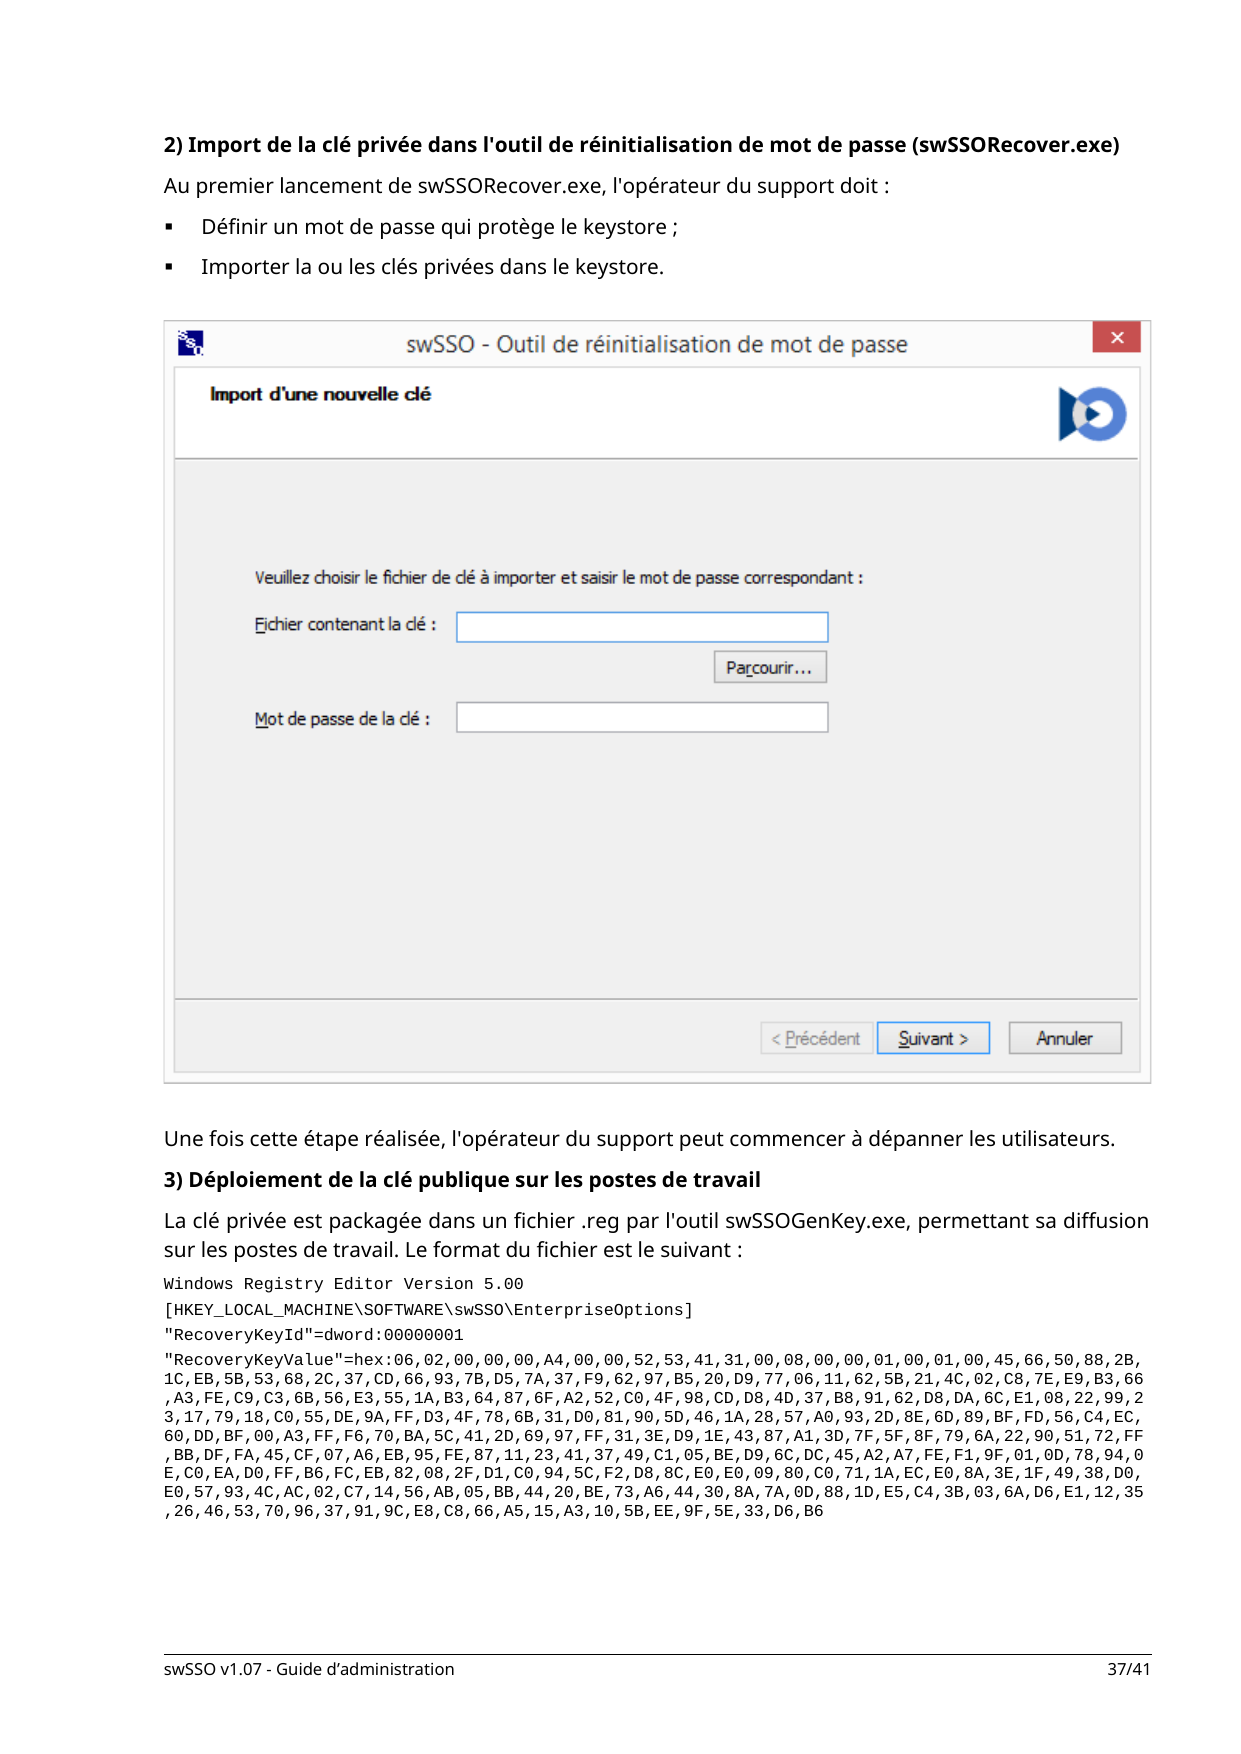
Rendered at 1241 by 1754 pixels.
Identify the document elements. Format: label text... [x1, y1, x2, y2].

list Définir un mot de passe qui protège le keystore ; [164, 212, 1152, 240]
text 2) Import de la clé privée dans l'outil de réinitialisation de mot de passe (swSSORecover.exe) [164, 131, 1152, 159]
text Une fois cette étape réalisée, l'opérateur du support peut commencer à dépanner les utilisateurs. [164, 1124, 1152, 1153]
text "RecoveryKeyId"=dword:00000001 [164, 1326, 1152, 1345]
text La clé privée est packagée dans un fichier .reg par l'outil swSSOGenKey.exe, permettant sa diffusion sur les postes de travail. Le format du fichier est le suivant : [164, 1206, 1152, 1263]
text "RecoveryKeyValue"=hex:06,02,00,00,00,A4,00,00,52,53,41,31,00,08,00,00,01,00,01,00,45,66,50,88,2B,1C,EB,5B,53,68,2C,37,CD,66,93,7B,D5,7A,37,F9,62,97,B5,20,D9,77,06,11,62,5B,21,4C,02,C8,7E,E9,B3,66,A3,FE,C9,C3,6B,56,E3,55,1A,B3,64,87,6F,A2,52,C0,4F,98,CD,D8,4D,37,B8,91,62,D8,DA,6C,E1,08,22,99,23,17,79,18,C0,55,DE,9A,FF,D3,4F,78,6B,31,D0,81,90,5D,46,1A,28,57,A0,93,2D,8E,6D,89,BF,FD,56,C4,EC,60,DD,BF,00,A3,FF,F6,70,BA,5C,41,2D,69,97,FF,31,3E,D9,1E,43,87,A1,3D,7F,5F,8F,79,6A,22,90,51,72,FF,BB,DF,FA,45,CF,07,A6,EB,95,FE,87,11,23,41,37,49,C1,05,BE,D9,6C,DC,45,A2,A7,FE,F1,9F,01,0D,78,94,0E,C0,EA,D0,FF,B6,FC,EB,82,08,2F,D1,C0,94,5C,F2,D8,8C,E0,E0,09,80,C0,71,1A,EC,E0,8A,3E,1F,49,38,D0,E0,57,93,4C,AC,02,C7,14,56,AB,05,BB,44,20,BE,73,A6,44,30,8A,7A,0D,88,1D,E5,C4,3B,03,6A,D6,E1,12,35,26,46,53,70,96,37,91,9C,E8,C8,66,A5,15,A3,10,5B,EE,9F,5E,33,D6,B6 [164, 1352, 1152, 1521]
text Au premier lancement de swSSORecover.exe, l'opérateur du support doit : [164, 172, 1152, 200]
text 3) Déploiement de la clé publique sur les postes de travail [164, 1166, 1152, 1194]
list Importer la ou les clés privées dans le keystore. [164, 252, 1152, 280]
text [HKEY_LOCAL_MACHINE\SOFTWARE\swSSO\EnterpriseOptions] [164, 1301, 1152, 1320]
text Windows Registry Editor Version 5.00 [164, 1276, 1152, 1295]
picture [163, 320, 1152, 1084]
